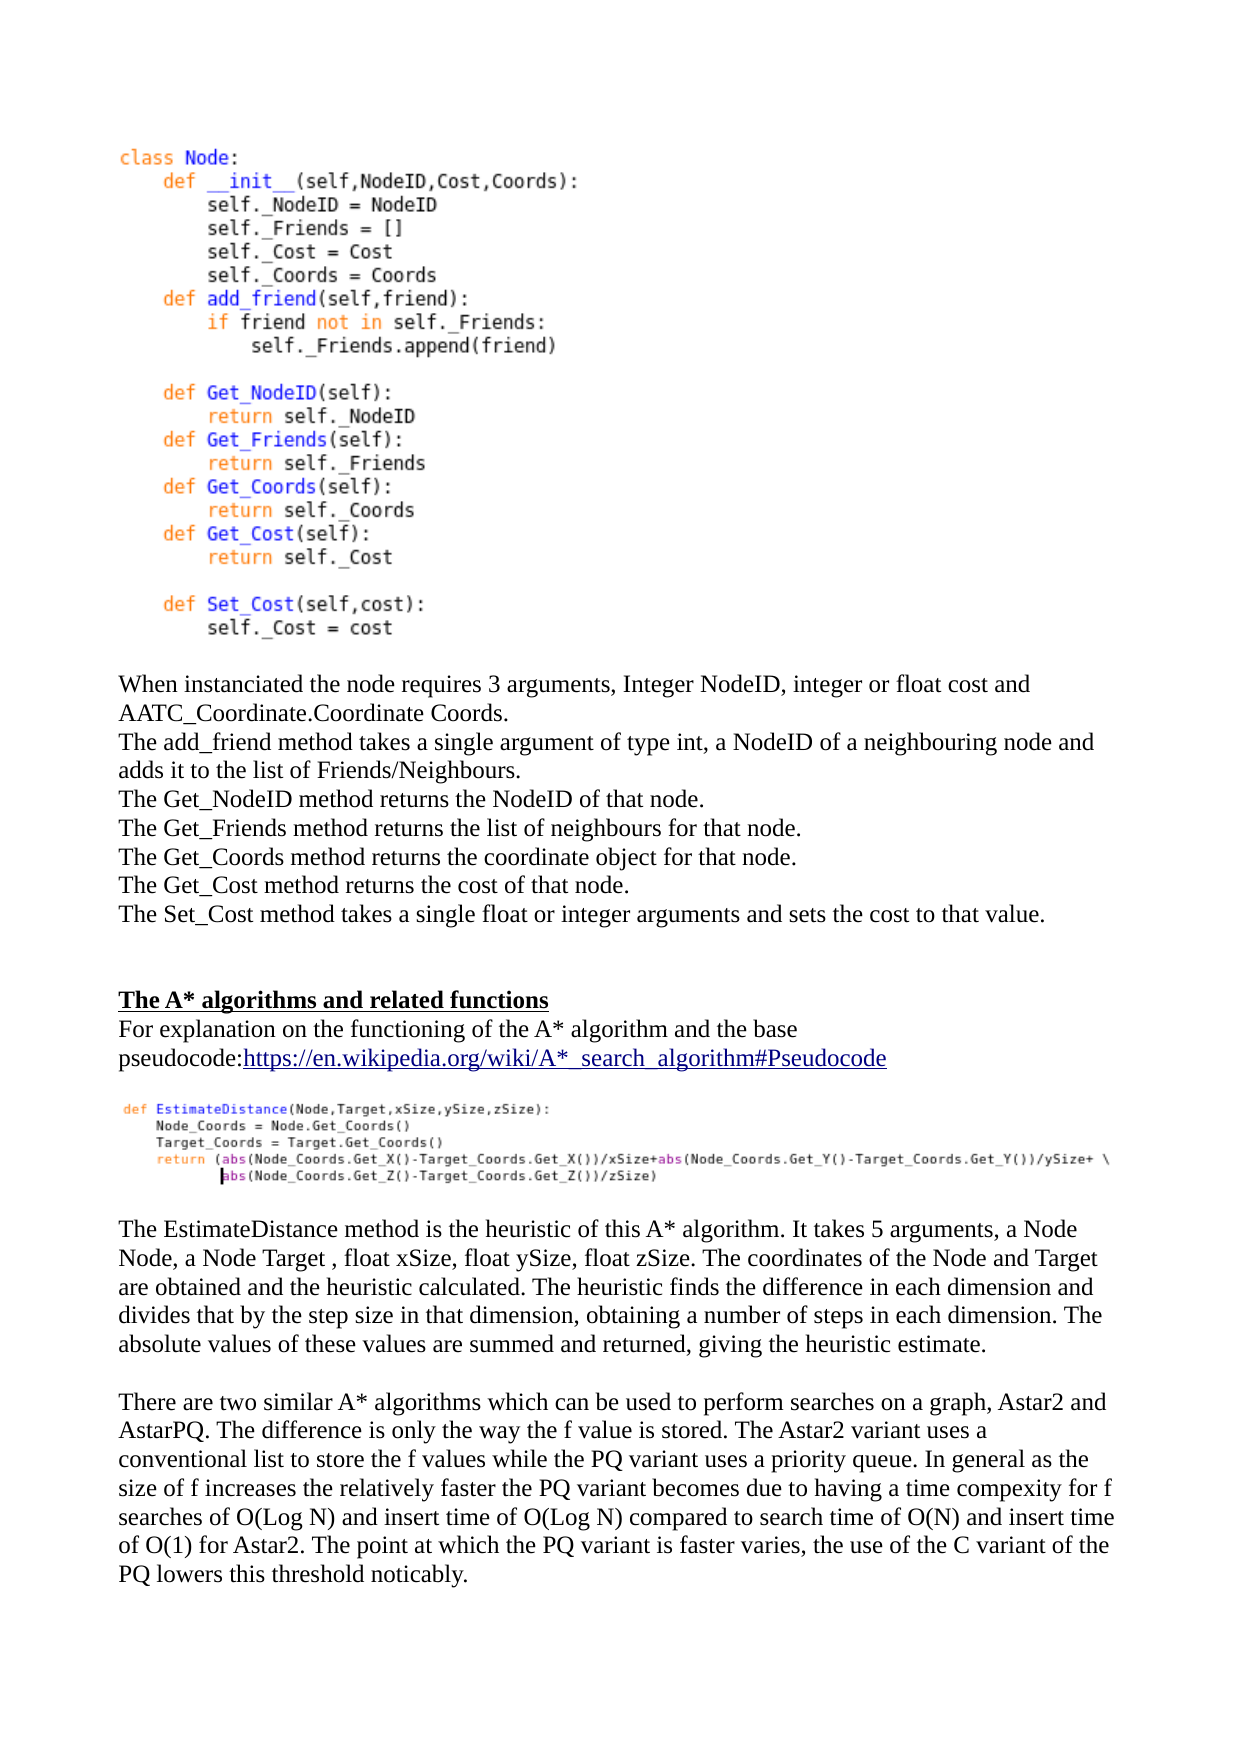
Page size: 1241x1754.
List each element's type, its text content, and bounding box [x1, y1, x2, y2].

text When instanciated the node requires 3 arguments, Integer NodeID, integer or float cost and AATC_Coordinate.Coordinate Coords. [118, 669, 1122, 727]
text For explanation on the functioning of the A* algorithm and the base pseudocode:https://en.wikipedia.org/wiki/A*_search_algorithm#Pseudocode [118, 1014, 1122, 1072]
text The Get_Coords method returns the coordinate object for that node. [118, 842, 1122, 871]
picture [118, 1100, 1123, 1186]
text The add_friend method takes a single argument of type int, a NodeID of a neighbouring node and adds it to the list of Friends/Neighbours. [118, 727, 1122, 784]
text The EstimateDistance method is the heuristic of this A* algorithm. It takes 5 arguments, a Node Node, a Node Target , float xSize, float ySize, float zSize. The coordinates of the Node and Target are obtained and the heuristic calculated. The heuristic finds the difference in each dimension and divides that by the step size in that dimension, obtaining a number of steps in each dimension. The absolute values of these values are summed and returned, giving the heuristic estimate. [118, 1214, 1122, 1358]
picture [118, 146, 589, 641]
text The Get_Cost method returns the cost of that node. [118, 871, 1122, 899]
text There are two similar A* algorithms which can be used to perform searches on a graph, Astar2 and AstarPQ. The difference is only the way the f value is stored. The Astar2 variant uses a conventional list to store the f values while the PQ variant uses a priority queue. In general as the size of f increases the relatively faster the PQ variant becomes due to having a time compexity for f searches of O(Log N) and insert time of O(Log N) compared to search time of O(N) and insert time of O(1) for Astar2. The point at which the PQ variant is faster varies, the use of the C variant of the PQ lowers this threshold noticably. [118, 1387, 1122, 1588]
text The Get_NodeID method returns the NodeID of that node. [118, 784, 1122, 813]
text The Set_Cost method takes a single float or integer arguments and sets the cost to that value. [118, 899, 1122, 928]
text The Get_Friends method returns the list of neighbours for that node. [118, 813, 1122, 842]
text The A* algorithms and related functions [118, 986, 1122, 1014]
